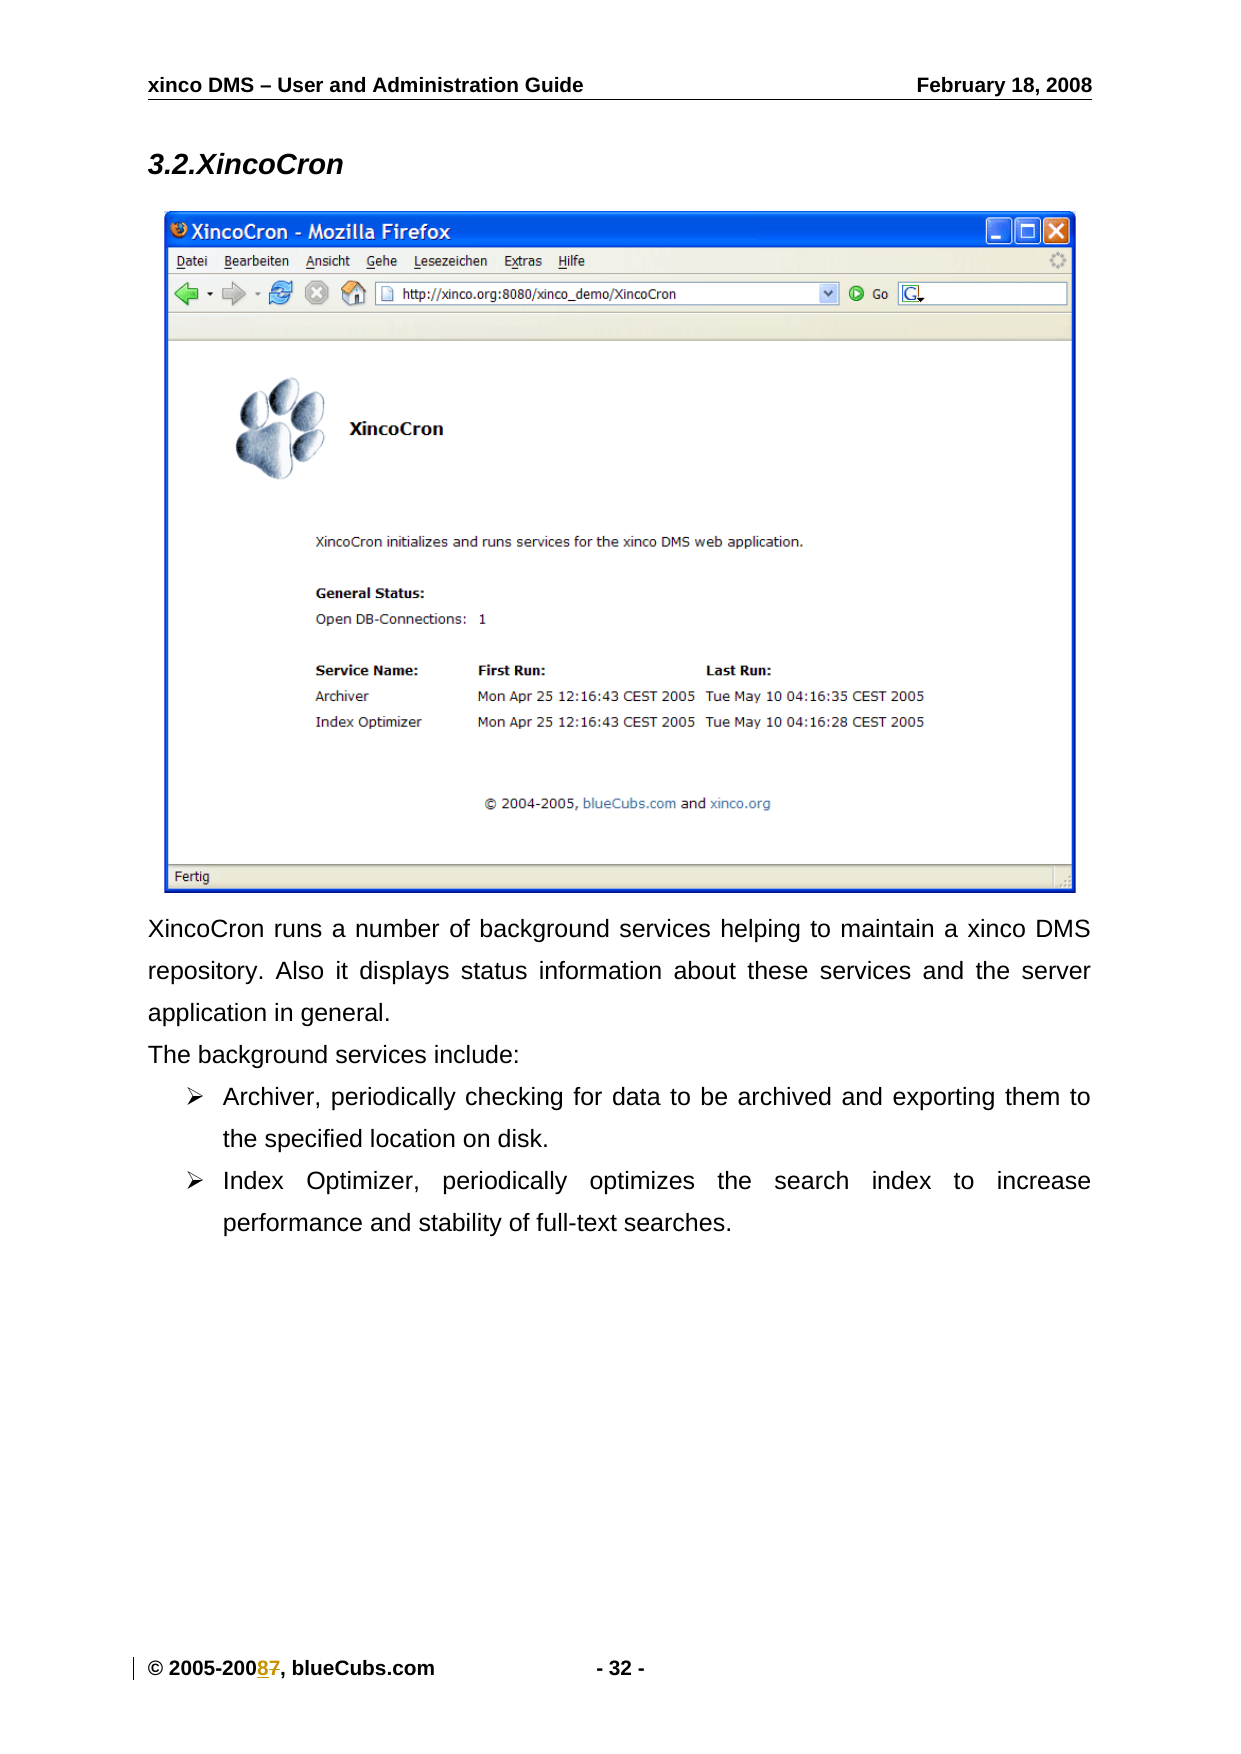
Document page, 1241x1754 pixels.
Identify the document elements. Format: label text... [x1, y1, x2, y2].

list Index Optimizer, periodically optimizes the search index to increase performance and stability of full-text searches. [185, 1167, 1092, 1237]
text The background services include: [148, 1041, 1092, 1069]
text XincoCron runs a number of background services helping to maintain a xinco DMS repository. Also it displays status information about these services and the server application in general. [148, 915, 1092, 1027]
subtitle XincoCron [148, 148, 1092, 180]
list Archiver, periodically checking for data to be archived and exporting them to the specified location on disk. [185, 1083, 1092, 1153]
picture [164, 211, 1076, 893]
